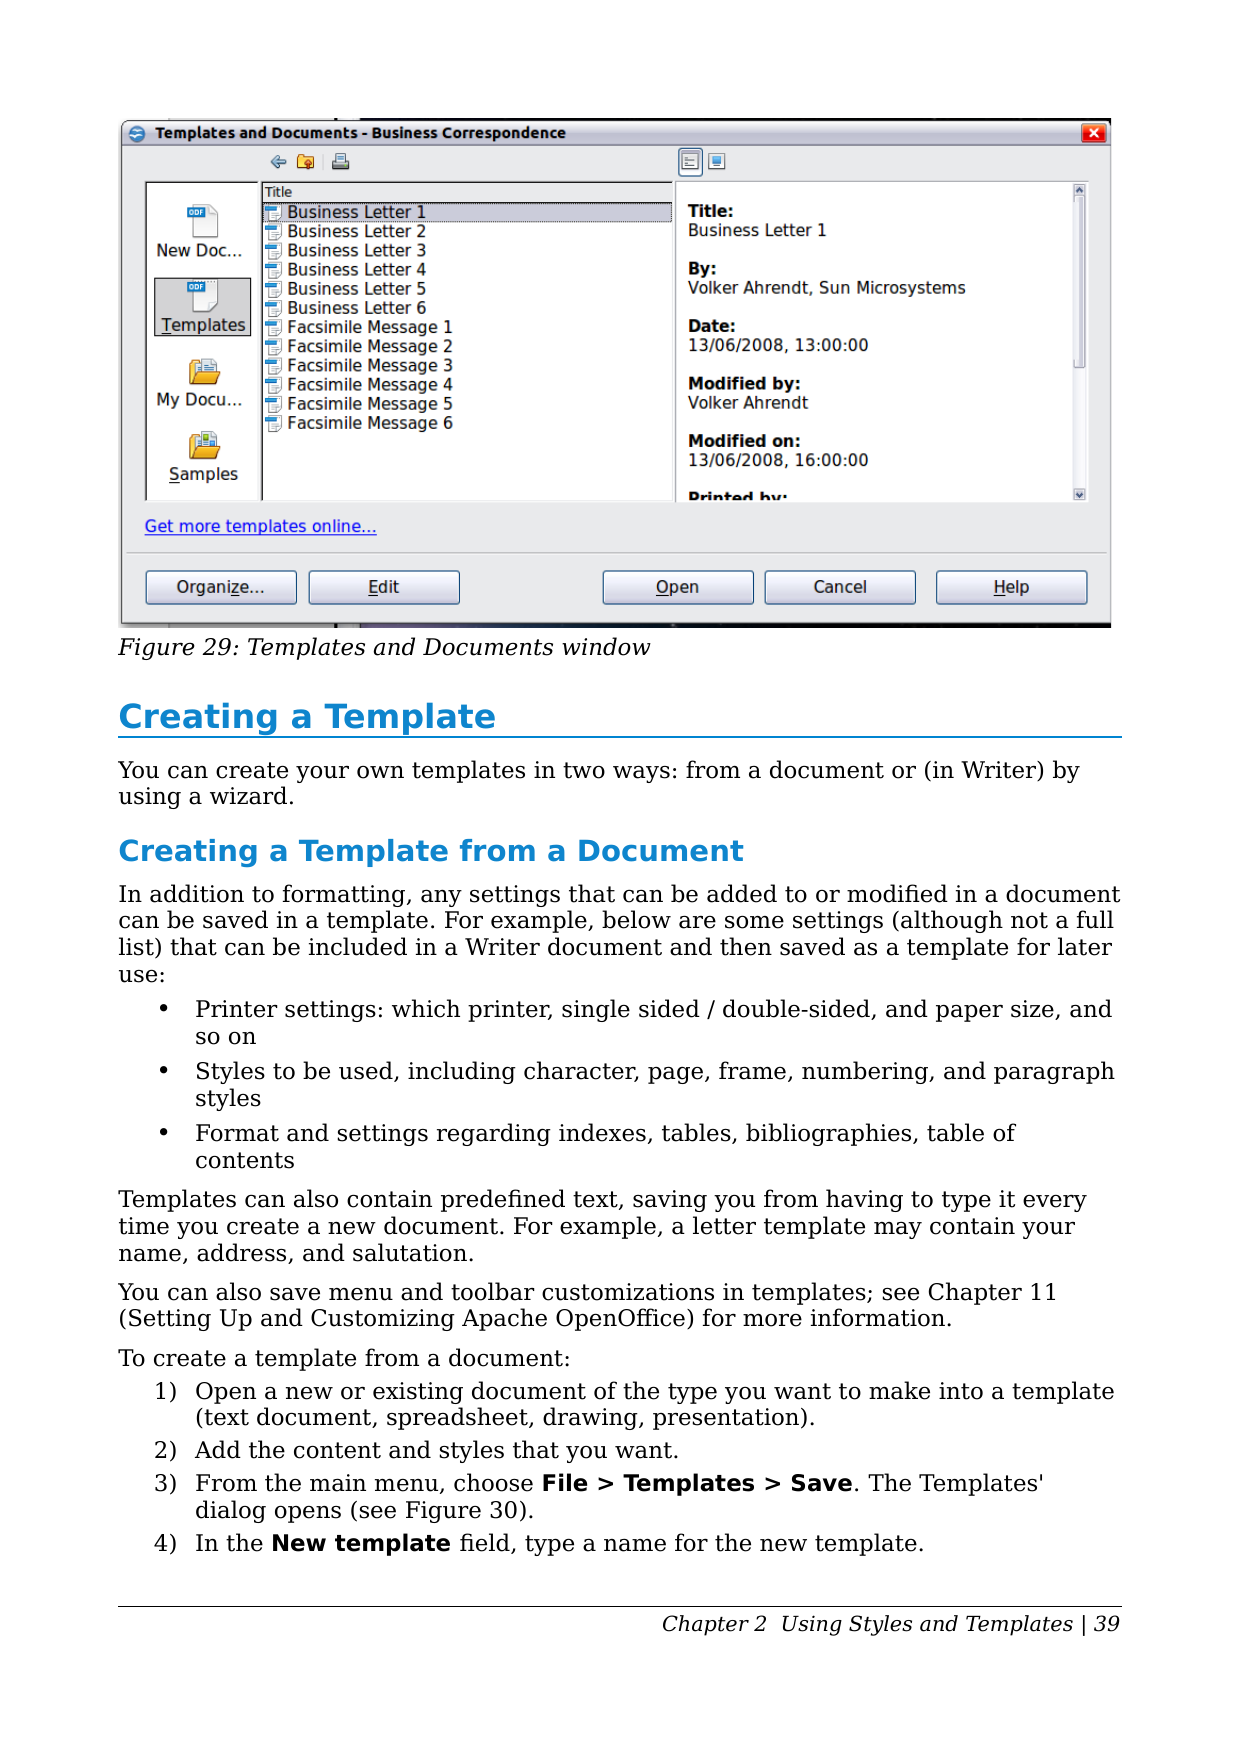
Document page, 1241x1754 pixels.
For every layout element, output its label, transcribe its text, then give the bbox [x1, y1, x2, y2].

list To create a template from a document: [118, 1345, 1122, 1371]
subtitle Creating a Template [118, 697, 1122, 736]
list Styles to be used, including character, page, frame, numbering, and paragraph styles [156, 1056, 1122, 1112]
text Figure 29: Templates and Documents window [118, 634, 1126, 661]
picture [118, 118, 1112, 628]
text You can create your own templates in two ways: from a document or (in Writer) by using a wizard. [118, 757, 1122, 810]
list In the New template field, type a name for the new template. [177, 1530, 1122, 1557]
text Templates can also contain predefined text, saving you from having to type it every time you create a new document. For example, a letter template may contain your name, address, and salutation. [118, 1186, 1122, 1266]
list In addition to formatting, any settings that can be added to or modified in a document can be saved in a template. For example, below are some settings (although not a full list) that can be included in a Writer document and then saved as a template for later use: [118, 881, 1122, 987]
list From the main menu, choose File > Templates > Save. The Templates' dialog opens (see Figure 30). [177, 1470, 1122, 1524]
subtitle Creating a Template from a Document [118, 834, 1122, 868]
text You can also save menu and toolbar customizations in templates; see Chapter 11 (Setting Up and Customizing Apache OpenOffice) for more information. [118, 1279, 1122, 1332]
list Printer settings: which printer, single sided / double-sided, and paper size, and so on [156, 994, 1122, 1050]
list Open a new or existing document of the type you want to make into a template (text document, spreadsheet, drawing, presentation). [177, 1378, 1122, 1431]
list Add the content and styles that you want. [177, 1437, 1122, 1464]
list Format and settings regarding indexes, tables, bibliographies, table of contents [156, 1118, 1122, 1174]
